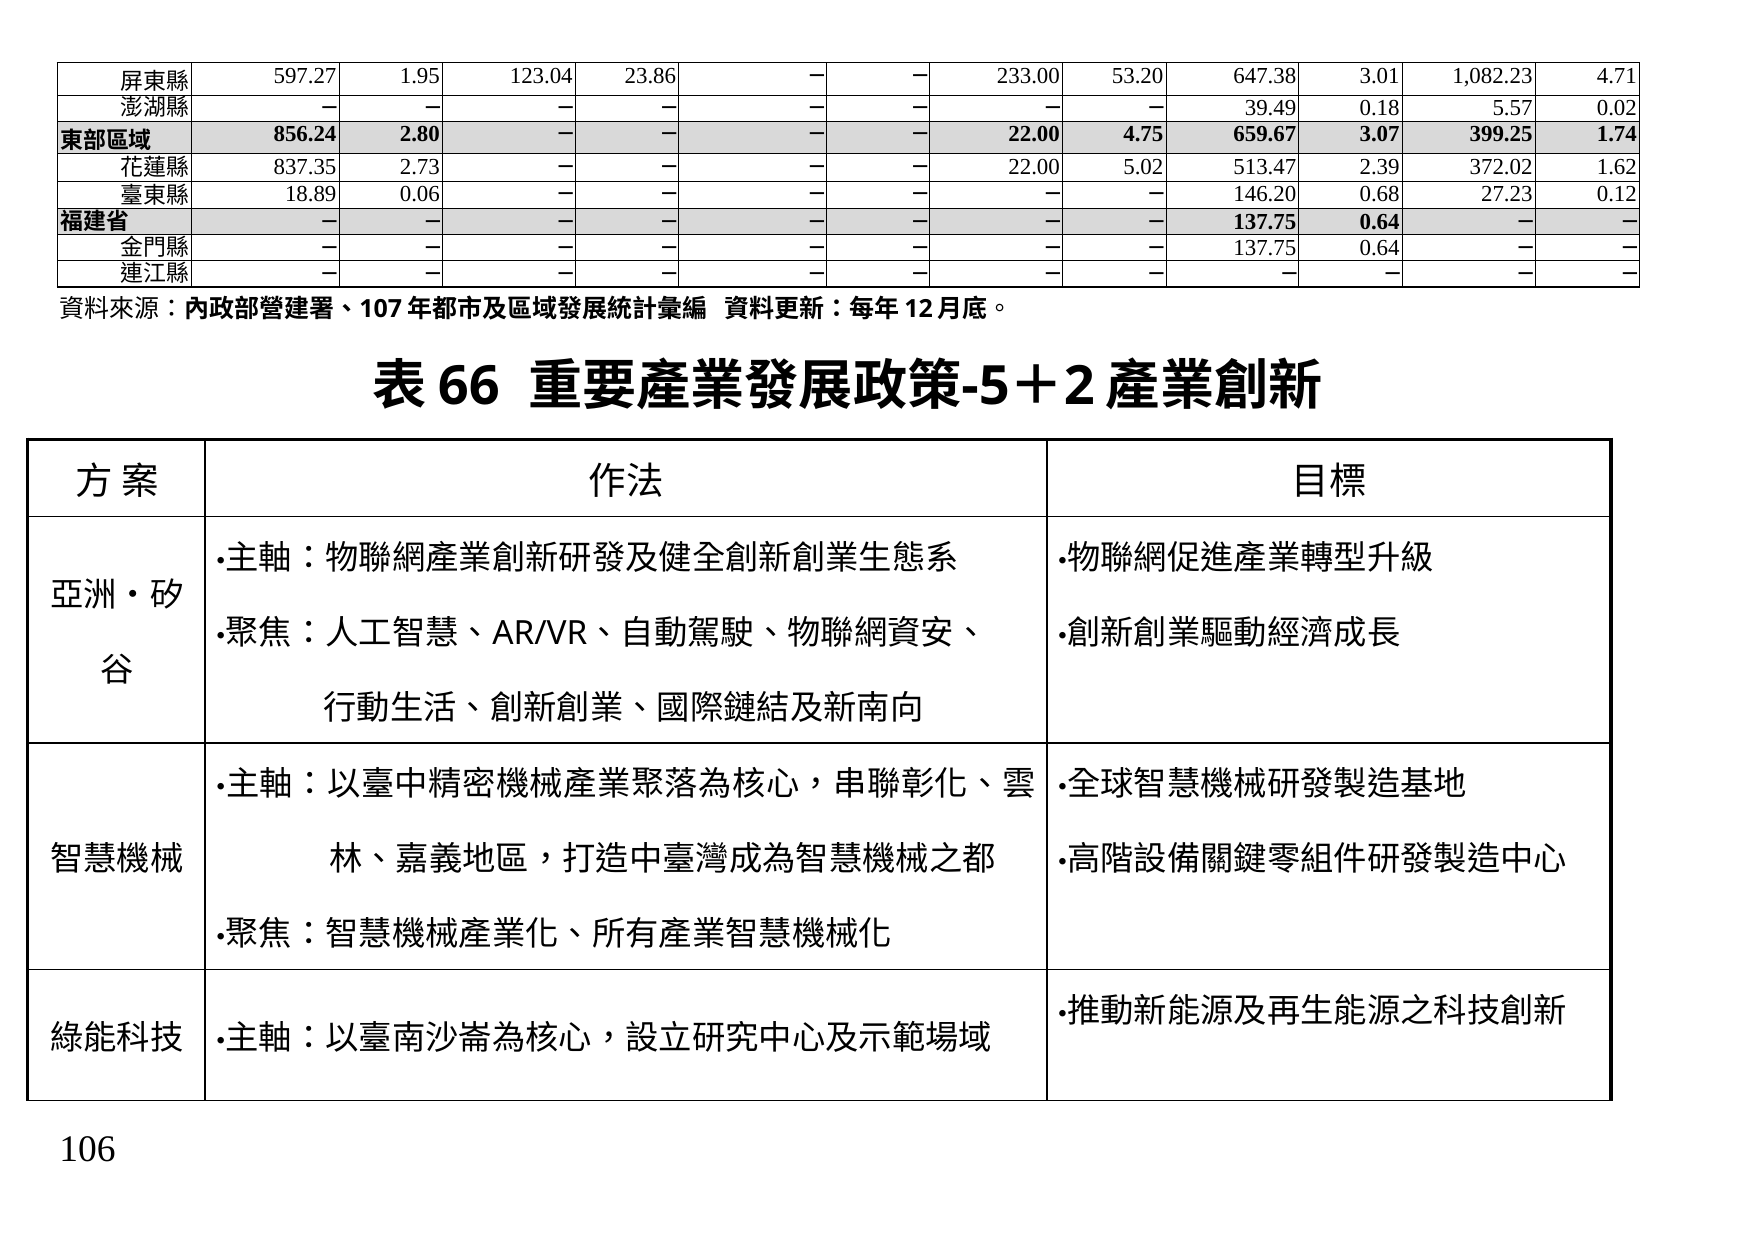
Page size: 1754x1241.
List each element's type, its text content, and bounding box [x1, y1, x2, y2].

table_cell ─ [679, 182, 826, 208]
table_cell ─ [192, 209, 339, 234]
table_cell 物聯網促進產業轉型升級 創新創業驅動經濟成長 [1048, 517, 1609, 742]
table_cell 亞洲•矽谷 [29, 517, 204, 742]
table_header 目標 [1048, 441, 1609, 516]
table_cell ─ [443, 261, 575, 286]
table_cell 53.20 [1063, 63, 1166, 94]
table_cell 0.64 [1299, 235, 1402, 260]
table_cell 屏東縣 [58, 63, 191, 94]
table_cell ─ [192, 261, 339, 286]
table_cell ─ [1536, 209, 1639, 234]
table_cell 22.00 [930, 122, 1062, 153]
table_cell ─ [679, 261, 826, 286]
table_cell ─ [576, 182, 678, 208]
table_cell ─ [576, 154, 678, 181]
table_cell 澎湖縣 [58, 96, 191, 121]
table_cell ─ [827, 122, 929, 153]
table_cell 2.73 [340, 154, 442, 181]
table_cell 2.80 [340, 122, 442, 153]
table_cell 837.35 [192, 154, 339, 181]
table_cell ─ [443, 122, 575, 153]
table_cell 3.07 [1299, 122, 1402, 153]
table_cell 23.86 [576, 63, 678, 94]
table_cell 5.57 [1403, 96, 1535, 121]
table_cell 主軸：以臺中精密機械產業聚落為核心，串聯彰化、雲林、嘉義地區，打造中臺灣成為智慧機械之都 聚焦：智慧機械產業化、所有產業智慧機械化 [206, 744, 1046, 969]
table_cell ─ [443, 96, 575, 121]
table_cell 372.02 [1403, 154, 1535, 181]
table_cell 1.95 [340, 63, 442, 94]
table_cell 513.47 [1167, 154, 1298, 181]
table_cell ─ [679, 209, 826, 234]
table_cell ─ [1403, 209, 1535, 234]
table_cell 0.18 [1299, 96, 1402, 121]
table_cell ─ [1536, 235, 1639, 260]
table_cell ─ [1063, 261, 1166, 286]
table_cell 3.01 [1299, 63, 1402, 94]
table_cell ─ [827, 96, 929, 121]
table_cell ─ [827, 235, 929, 260]
table_cell 137.75 [1167, 209, 1298, 234]
table_cell ─ [192, 96, 339, 121]
table_cell 主軸：以臺南沙崙為核心，設立研究中心及示範場域 [206, 970, 1046, 1100]
table_cell 全球智慧機械研發製造基地 高階設備關鍵零組件研發製造中心 [1048, 744, 1609, 969]
table_cell ─ [340, 209, 442, 234]
table_cell ─ [827, 154, 929, 181]
table_cell ─ [930, 261, 1062, 286]
table_cell 399.25 [1403, 122, 1535, 153]
table_cell 18.89 [192, 182, 339, 208]
table_cell ─ [576, 96, 678, 121]
table_cell ─ [679, 154, 826, 181]
table_cell ─ [576, 235, 678, 260]
table_cell 27.23 [1403, 182, 1535, 208]
table_cell ─ [1403, 261, 1535, 286]
table_cell ─ [1299, 261, 1402, 286]
table_cell ─ [679, 235, 826, 260]
table_cell ─ [930, 96, 1062, 121]
table_cell 4.75 [1063, 122, 1166, 153]
table_cell 1.62 [1536, 154, 1639, 181]
table_cell ─ [1063, 235, 1166, 260]
table_cell ─ [1063, 209, 1166, 234]
table_cell ─ [930, 209, 1062, 234]
table_cell ─ [679, 63, 826, 94]
table_cell ─ [679, 122, 826, 153]
table_cell ─ [827, 261, 929, 286]
table_cell ─ [930, 235, 1062, 260]
table_cell ─ [1167, 261, 1298, 286]
table_cell ─ [827, 63, 929, 94]
table_cell 647.38 [1167, 63, 1298, 94]
table_cell 金門縣 [58, 235, 191, 260]
table_cell ─ [1063, 96, 1166, 121]
table_cell 智慧機械 [29, 744, 204, 969]
table_cell 233.00 [930, 63, 1062, 94]
table_cell 5.02 [1063, 154, 1166, 181]
table_cell ─ [443, 209, 575, 234]
table_cell 0.02 [1536, 96, 1639, 121]
table_cell 臺東縣 [58, 182, 191, 208]
table_cell 856.24 [192, 122, 339, 153]
table_cell ─ [679, 96, 826, 121]
table_cell 福建省 [58, 209, 191, 234]
table_cell ─ [576, 122, 678, 153]
table_cell 0.68 [1299, 182, 1402, 208]
table_cell 東部區域 [58, 122, 191, 153]
table_cell ─ [576, 261, 678, 286]
table_cell ─ [1536, 261, 1639, 286]
table_cell ─ [1063, 182, 1166, 208]
table_cell ─ [340, 96, 442, 121]
table_cell ─ [340, 261, 442, 286]
table_cell 137.75 [1167, 235, 1298, 260]
table_cell 1,082.23 [1403, 63, 1535, 94]
table_cell ─ [576, 209, 678, 234]
table_header 方 案 [29, 441, 204, 516]
text 資料來源：內政部營建署、107年都市及區域發展統計彙編 資料更新：每年12月底。 [59, 288, 1636, 325]
table_cell 0.12 [1536, 182, 1639, 208]
table_cell ─ [1403, 235, 1535, 260]
subtitle 表66 重要產業發展政策-5＋2產業創新 [59, 325, 1636, 437]
table_cell 0.06 [340, 182, 442, 208]
table_cell 0.64 [1299, 209, 1402, 234]
table_cell 花蓮縣 [58, 154, 191, 181]
table_cell ─ [827, 182, 929, 208]
table_cell 123.04 [443, 63, 575, 94]
table_cell ─ [340, 235, 442, 260]
table_cell 2.39 [1299, 154, 1402, 181]
table_cell 4.71 [1536, 63, 1639, 94]
table_cell 主軸：物聯網產業創新研發及健全創新創業生態系 聚焦：人工智慧、AR/VR、自動駕駛、物聯網資安、 行動生活、創新創業、國際鏈結及新南向 [206, 517, 1046, 742]
table_cell ─ [443, 154, 575, 181]
table_cell ─ [192, 235, 339, 260]
table_cell 綠能科技 [29, 970, 204, 1100]
table_cell 39.49 [1167, 96, 1298, 121]
table_cell 146.20 [1167, 182, 1298, 208]
table_cell ─ [443, 182, 575, 208]
table_cell 連江縣 [58, 261, 191, 286]
table_cell ─ [827, 209, 929, 234]
table_cell 659.67 [1167, 122, 1298, 153]
table_cell ─ [443, 235, 575, 260]
table_cell 1.74 [1536, 122, 1639, 153]
table_cell 推動新能源及再生能源之科技創新 [1048, 970, 1609, 1100]
table_cell ─ [930, 182, 1062, 208]
table_cell 22.00 [930, 154, 1062, 181]
table_cell 597.27 [192, 63, 339, 94]
table_header 作法 [206, 441, 1046, 516]
